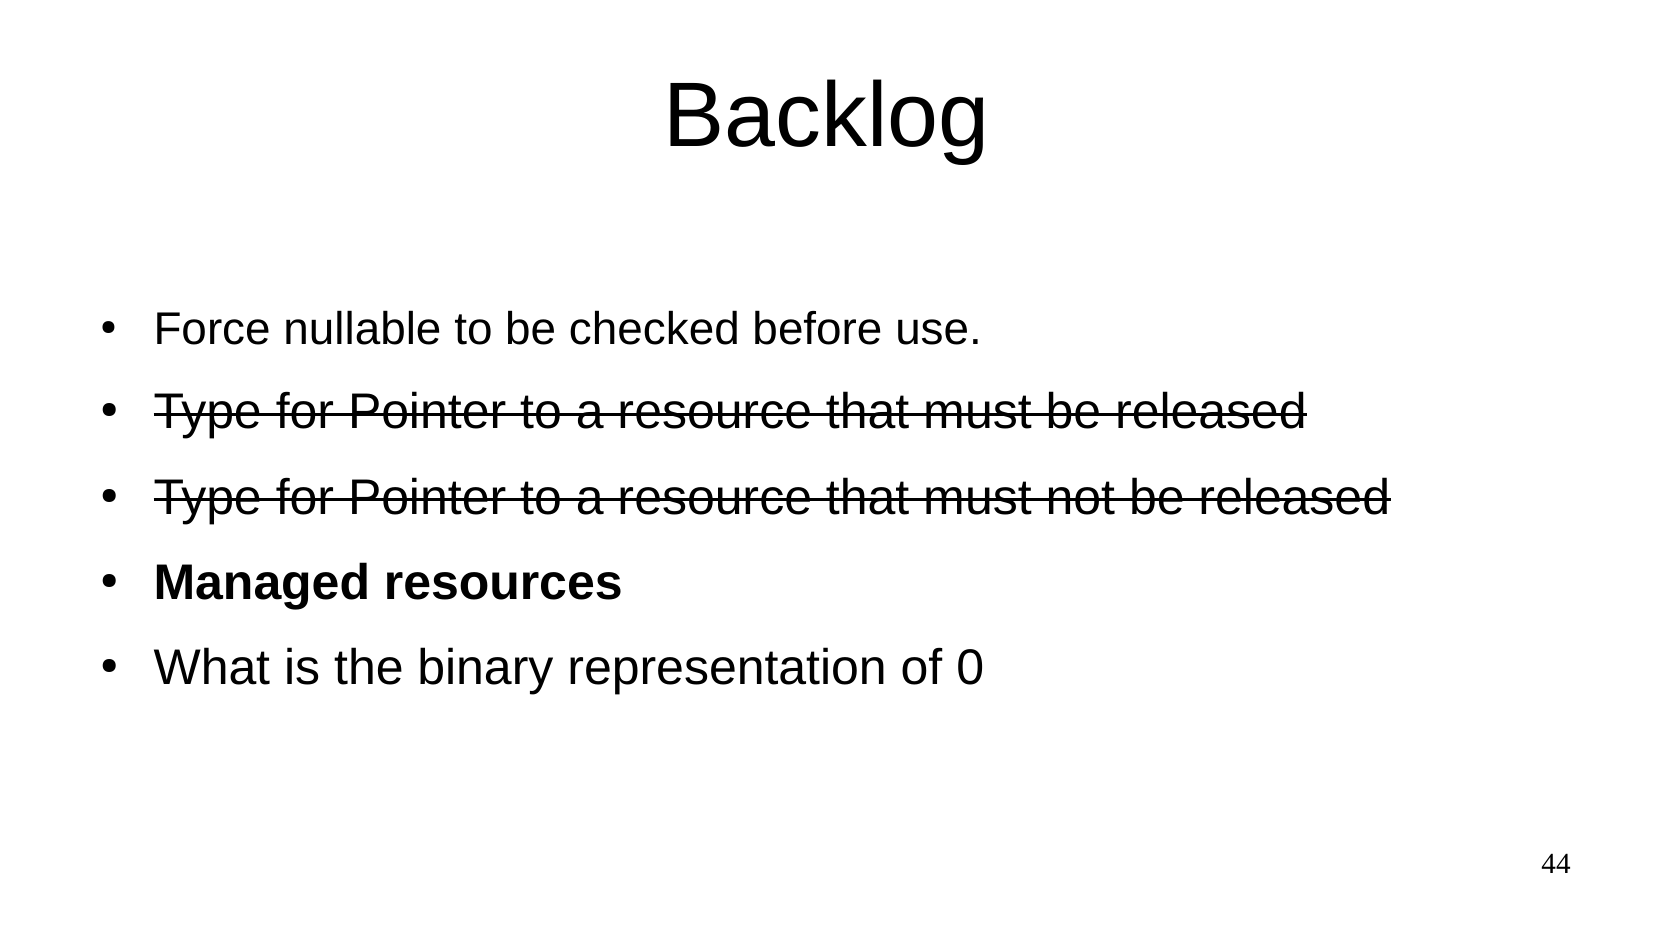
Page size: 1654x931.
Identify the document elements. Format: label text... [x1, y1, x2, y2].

title Backlog [82, 37, 1571, 193]
list Force nullable to be checked before use. Type for Pointer to a resource that must be released Type for Pointer to a resource that must not be released Managed resources What is the binary representation of 0 [82, 217, 1571, 758]
